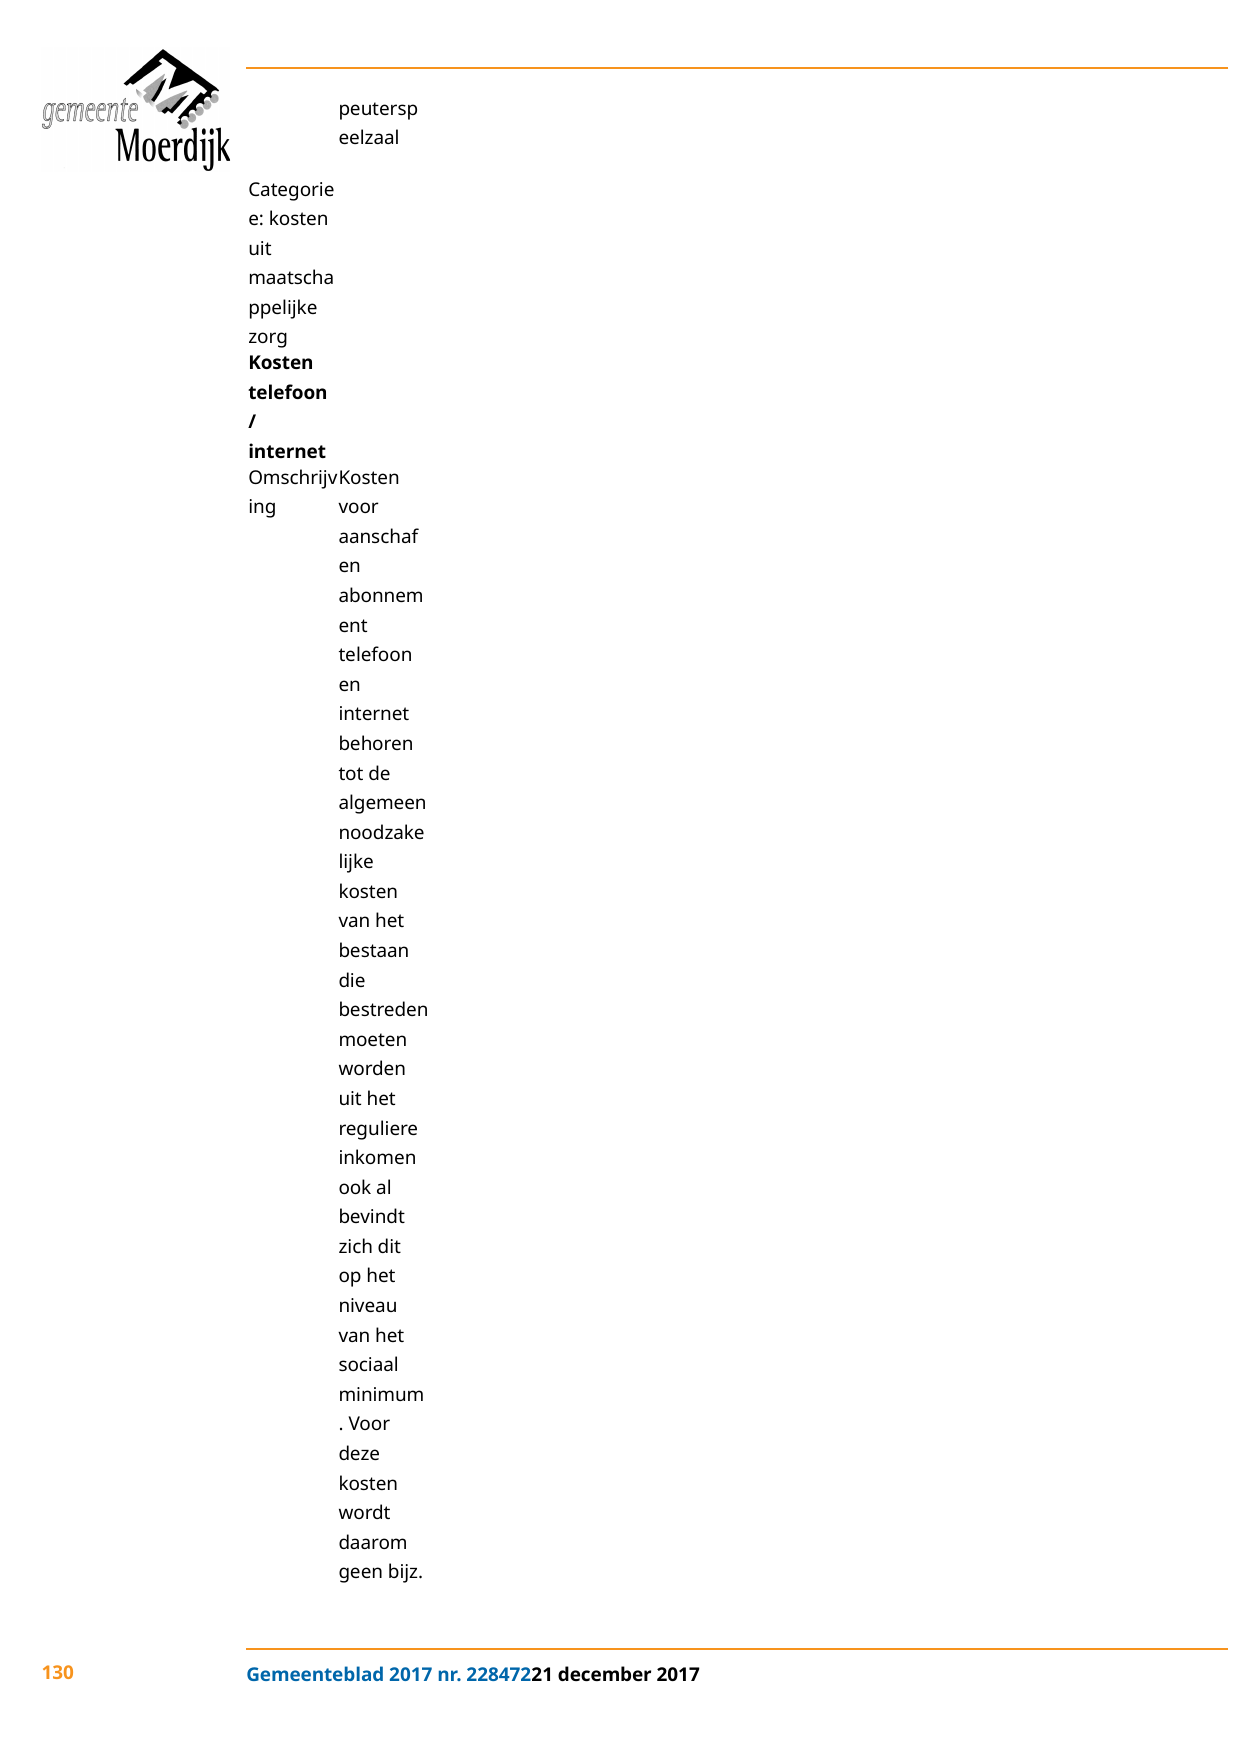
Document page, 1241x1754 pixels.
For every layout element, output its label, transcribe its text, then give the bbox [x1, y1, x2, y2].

table_cell [338, 176, 429, 349]
table_cell peuterspeelzaal [338, 95, 429, 150]
table_cell [248, 150, 338, 176]
table_cell [338, 350, 429, 464]
table_cell Omschrijving [248, 464, 338, 1584]
table_cell [338, 150, 429, 176]
table_cell Kosten telefoon / internet [248, 350, 338, 464]
table_cell Kosten voor aanschaf en abonnement telefoon en internet behoren tot de algemeen noodzakelijke kosten van het bestaan die bestreden moeten worden uit het reguliere inkomen ook al bevindt zich dit op het niveau van het sociaal minimum. Voor deze kosten wordt daarom geen bijz. [338, 464, 429, 1584]
table_cell Categorie e: kosten uit maatschappelijke zorg [248, 176, 338, 349]
table_cell [248, 95, 338, 150]
picture [41, 47, 231, 172]
